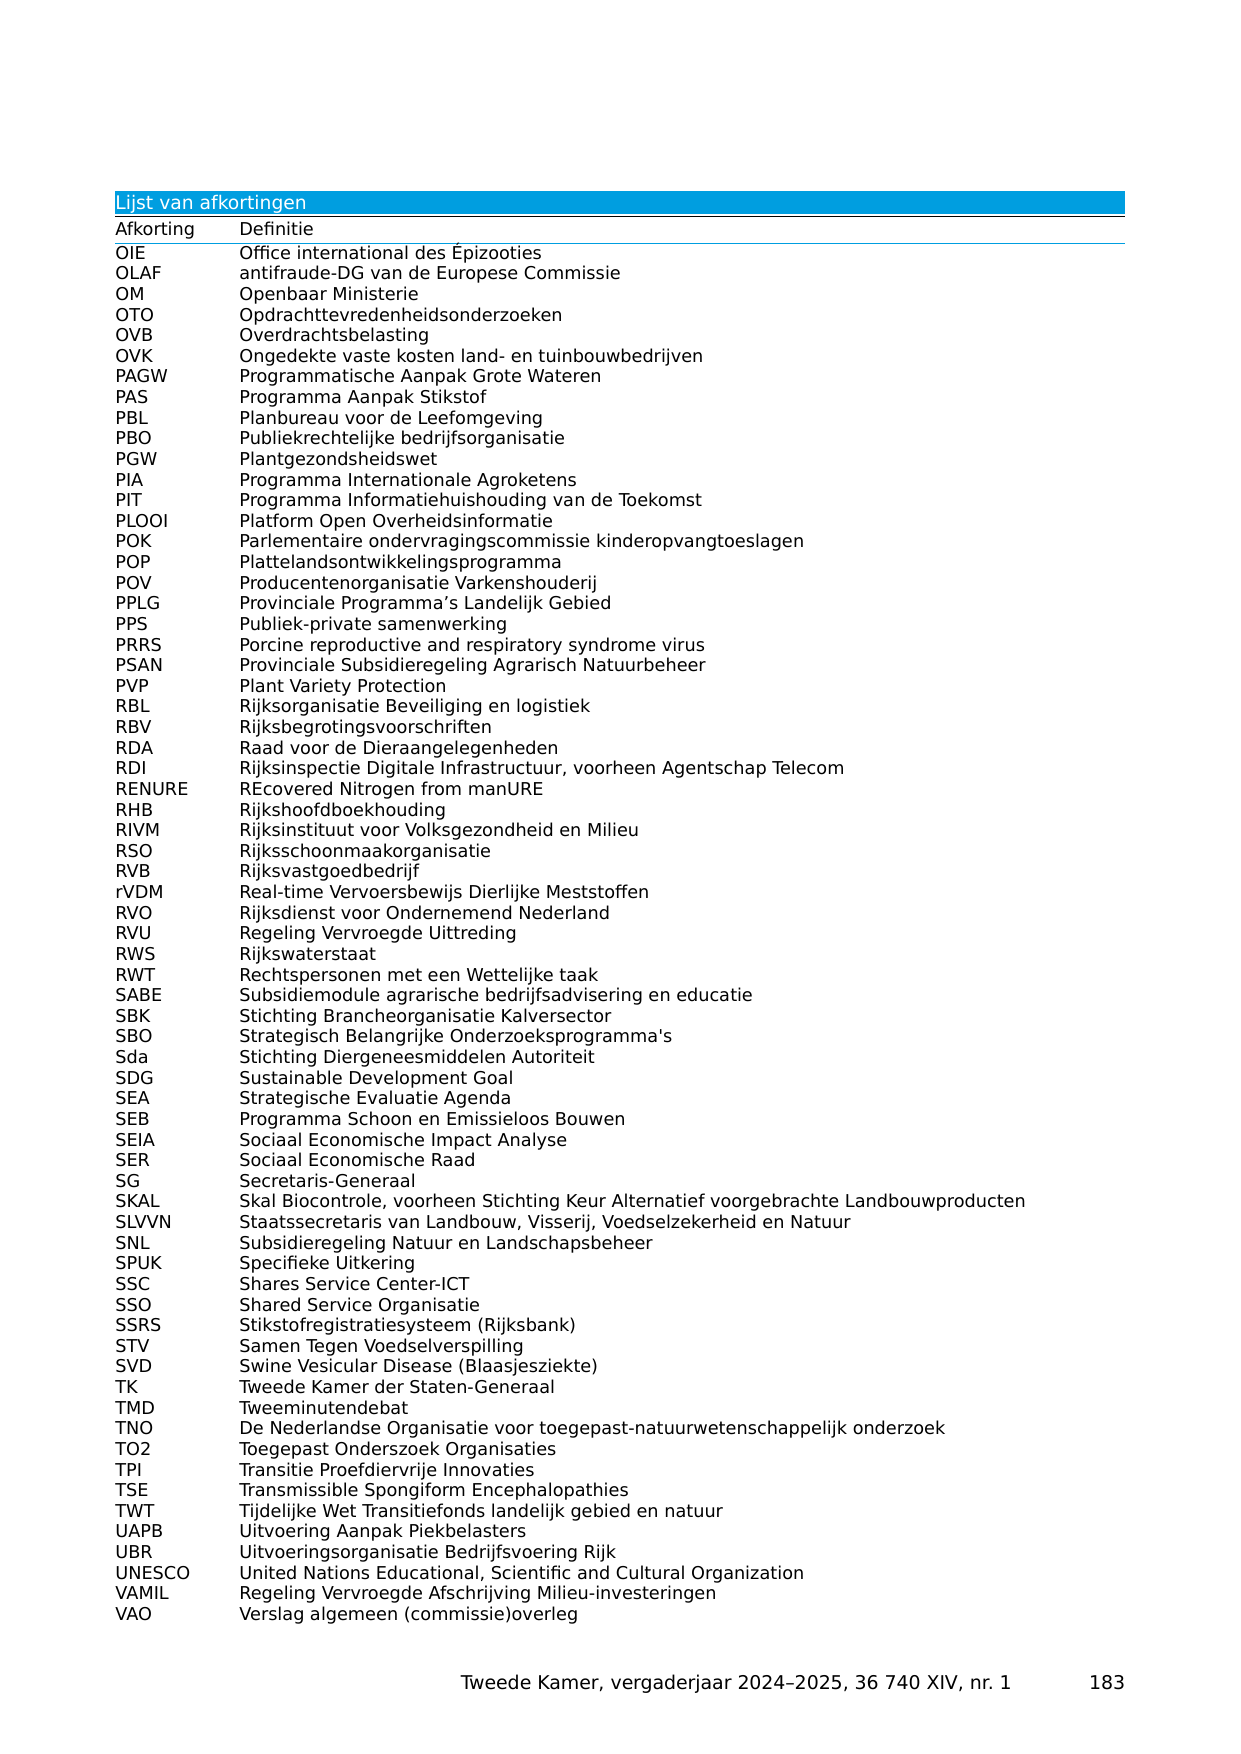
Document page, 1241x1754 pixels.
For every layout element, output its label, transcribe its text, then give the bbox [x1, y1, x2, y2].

table_cell UNESCO [115, 1563, 236, 1583]
table_cell RBV [115, 717, 236, 738]
table_cell POP [115, 552, 236, 573]
table_cell RDI [115, 758, 236, 779]
table_cell RDA [115, 738, 236, 758]
table_cell SSRS [115, 1315, 236, 1336]
table_cell SER [115, 1150, 236, 1171]
table_cell Shared Service Organisatie [236, 1295, 1125, 1315]
table_cell Producentenorganisatie Varkenshouderij [236, 573, 1125, 593]
table_cell RHB [115, 800, 236, 820]
table_cell SDG [115, 1068, 236, 1088]
table_cell De Nederlandse Organisatie voor toegepast-natuurwetenschappelijk onderzoek [236, 1418, 1125, 1439]
table_cell Afkorting [115, 217, 236, 243]
table_cell OVK [115, 346, 236, 366]
table_cell Transmissible Spongiform Encephalopathies [236, 1480, 1125, 1501]
table_cell Rijksinspectie Digitale Infrastructuur, voorheen Agentschap Telecom [236, 758, 1125, 779]
table_cell Toegepast Onderszoek Organisaties [236, 1439, 1125, 1459]
table_cell Specifieke Uitkering [236, 1253, 1125, 1274]
table_cell Tweede Kamer der Staten-Generaal [236, 1377, 1125, 1398]
table_cell United Nations Educational, Scientific and Cultural Organization [236, 1563, 1125, 1583]
table_cell SBO [115, 1026, 236, 1047]
table_cell PIA [115, 470, 236, 490]
table_cell Real-time Vervoersbewijs Dierlijke Meststoffen [236, 882, 1125, 903]
table_cell Ongedekte vaste kosten land- en tuinbouwbedrijven [236, 346, 1125, 366]
table_cell OTO [115, 305, 236, 325]
table_cell Rijksdienst voor Ondernemend Nederland [236, 903, 1125, 923]
table_cell SEA [115, 1088, 236, 1109]
table_cell PAS [115, 387, 236, 408]
table_cell OVB [115, 325, 236, 346]
table_cell PIT [115, 490, 236, 511]
table_cell Rechtspersonen met een Wettelijke taak [236, 965, 1125, 985]
table_cell Programmatische Aanpak Grote Wateren [236, 366, 1125, 387]
table_cell Stichting Brancheorganisatie Kalversector [236, 1006, 1125, 1026]
table_cell Programma Informatiehuishouding van de Toekomst [236, 490, 1125, 511]
table_cell Platform Open Overheidsinformatie [236, 511, 1125, 531]
table_cell Programma Internationale Agroketens [236, 470, 1125, 490]
table_cell UAPB [115, 1521, 236, 1542]
table_cell TSE [115, 1480, 236, 1501]
table_cell Provinciale Subsidieregeling Agrarisch Natuurbeheer [236, 655, 1125, 676]
table_cell Shares Service Center-ICT [236, 1274, 1125, 1294]
table_cell SLVVN [115, 1212, 236, 1233]
table_cell POK [115, 531, 236, 552]
table_cell Subsidieregeling Natuur en Landschapsbeheer [236, 1233, 1125, 1253]
table_cell Publiekrechtelijke bedrijfsorganisatie [236, 428, 1125, 449]
table_cell UBR [115, 1542, 236, 1563]
table_cell RVU [115, 923, 236, 944]
table_cell Samen Tegen Voedselverspilling [236, 1336, 1125, 1356]
table_cell STV [115, 1336, 236, 1356]
table_cell rVDM [115, 882, 236, 903]
table_cell Staatssecretaris van Landbouw, Visserij, Voedselzekerheid en Natuur [236, 1212, 1125, 1233]
table_cell Skal Biocontrole, voorheen Stichting Keur Alternatief voorgebrachte Landbouwproducten [236, 1191, 1125, 1212]
table_cell TO2 [115, 1439, 236, 1459]
table_cell RIVM [115, 820, 236, 841]
table_cell Uitvoeringsorganisatie Bedrijfsvoering Rijk [236, 1542, 1125, 1563]
table_cell Tweeminutendebat [236, 1398, 1125, 1418]
table_cell SNL [115, 1233, 236, 1253]
table_cell RVO [115, 903, 236, 923]
table_cell Rijksorganisatie Beveiliging en logistiek [236, 696, 1125, 717]
table_cell Stikstofregistratiesysteem (Rijksbank) [236, 1315, 1125, 1336]
table_cell Programma Schoon en Emissieloos Bouwen [236, 1109, 1125, 1129]
table_cell SG [115, 1171, 236, 1191]
table_cell Planbureau voor de Leefomgeving [236, 408, 1125, 428]
table_cell Rijksschoonmaakorganisatie [236, 841, 1125, 861]
table_cell RWT [115, 965, 236, 985]
table_cell POV [115, 573, 236, 593]
table_cell SEIA [115, 1130, 236, 1150]
table_cell Plattelandsontwikkelingsprogramma [236, 552, 1125, 573]
table_cell TMD [115, 1398, 236, 1418]
table_cell Plantgezondsheidswet [236, 449, 1125, 469]
table_cell Overdrachtsbelasting [236, 325, 1125, 346]
table_cell OM [115, 284, 236, 304]
table_cell Verslag algemeen (commissie)overleg [236, 1604, 1125, 1624]
table_cell Rijksvastgoedbedrijf [236, 861, 1125, 882]
table_cell Regeling Vervroegde Afschrijving Milieu-investeringen [236, 1583, 1125, 1604]
table_cell REcovered Nitrogen from manURE [236, 779, 1125, 799]
table_cell Sustainable Development Goal [236, 1068, 1125, 1088]
table_cell SKAL [115, 1191, 236, 1212]
table_cell PBO [115, 428, 236, 449]
table_cell PGW [115, 449, 236, 469]
table_cell Parlementaire ondervragingscommissie kinderopvangtoeslagen [236, 531, 1125, 552]
table_cell Rijkshoofdboekhouding [236, 800, 1125, 820]
table_cell Porcine reproductive and respiratory syndrome virus [236, 635, 1125, 655]
table_cell Swine Vesicular Disease (Blaasjesziekte) [236, 1356, 1125, 1377]
table_cell PAGW [115, 366, 236, 387]
table_cell PVP [115, 676, 236, 696]
table_cell RENURE [115, 779, 236, 799]
table_cell Strategische Evaluatie Agenda [236, 1088, 1125, 1109]
table_cell Uitvoering Aanpak Piekbelasters [236, 1521, 1125, 1542]
table_cell antifraude-DG van de Europese Commissie [236, 263, 1125, 284]
table_cell Provinciale Programma’s Landelijk Gebied [236, 593, 1125, 614]
table_cell RVB [115, 861, 236, 882]
table_cell Publiek-private samenwerking [236, 614, 1125, 634]
table_cell VAO [115, 1604, 236, 1624]
table_cell Rijksinstituut voor Volksgezondheid en Milieu [236, 820, 1125, 841]
table_cell TK [115, 1377, 236, 1398]
table_cell Sociaal Economische Impact Analyse [236, 1130, 1125, 1150]
table_cell SSO [115, 1295, 236, 1315]
table_cell Opdrachttevredenheidsonderzoeken [236, 305, 1125, 325]
table_cell PBL [115, 408, 236, 428]
table_cell RWS [115, 944, 236, 964]
table_cell RBL [115, 696, 236, 717]
table_cell SABE [115, 985, 236, 1006]
table_cell OIE [115, 244, 236, 263]
table_cell PSAN [115, 655, 236, 676]
table_cell Transitie Proefdiervrije Innovaties [236, 1460, 1125, 1480]
table_cell Tijdelijke Wet Transitiefonds landelijk gebied en natuur [236, 1501, 1125, 1521]
table_cell TWT [115, 1501, 236, 1521]
table_cell TNO [115, 1418, 236, 1439]
table_cell SEB [115, 1109, 236, 1129]
table_cell Rijkswaterstaat [236, 944, 1125, 964]
table_cell Sda [115, 1047, 236, 1068]
table_cell Openbaar Ministerie [236, 284, 1125, 304]
table_cell PRRS [115, 635, 236, 655]
table_cell SVD [115, 1356, 236, 1377]
table_cell Regeling Vervroegde Uittreding [236, 923, 1125, 944]
table_cell VAMIL [115, 1583, 236, 1604]
table_cell Stichting Diergeneesmiddelen Autoriteit [236, 1047, 1125, 1068]
table_cell TPI [115, 1460, 236, 1480]
table_cell Secretaris-Generaal [236, 1171, 1125, 1191]
table_cell Plant Variety Protection [236, 676, 1125, 696]
table_cell OLAF [115, 263, 236, 284]
table_cell Strategisch Belangrijke Onderzoeksprogramma's [236, 1026, 1125, 1047]
table_cell SBK [115, 1006, 236, 1026]
table_cell RSO [115, 841, 236, 861]
table_cell Office international des Épizooties [236, 244, 1125, 263]
table_cell SSC [115, 1274, 236, 1294]
table_cell PPLG [115, 593, 236, 614]
table_cell PPS [115, 614, 236, 634]
table_cell Rijksbegrotingsvoorschriften [236, 717, 1125, 738]
table_cell Definitie [236, 217, 1125, 243]
table_cell Programma Aanpak Stikstof [236, 387, 1125, 408]
table_cell Sociaal Economische Raad [236, 1150, 1125, 1171]
table_cell PLOOI [115, 511, 236, 531]
table_cell SPUK [115, 1253, 236, 1274]
table_cell Subsidiemodule agrarische bedrijfsadvisering en educatie [236, 985, 1125, 1006]
table_cell Raad voor de Dieraangelegenheden [236, 738, 1125, 758]
